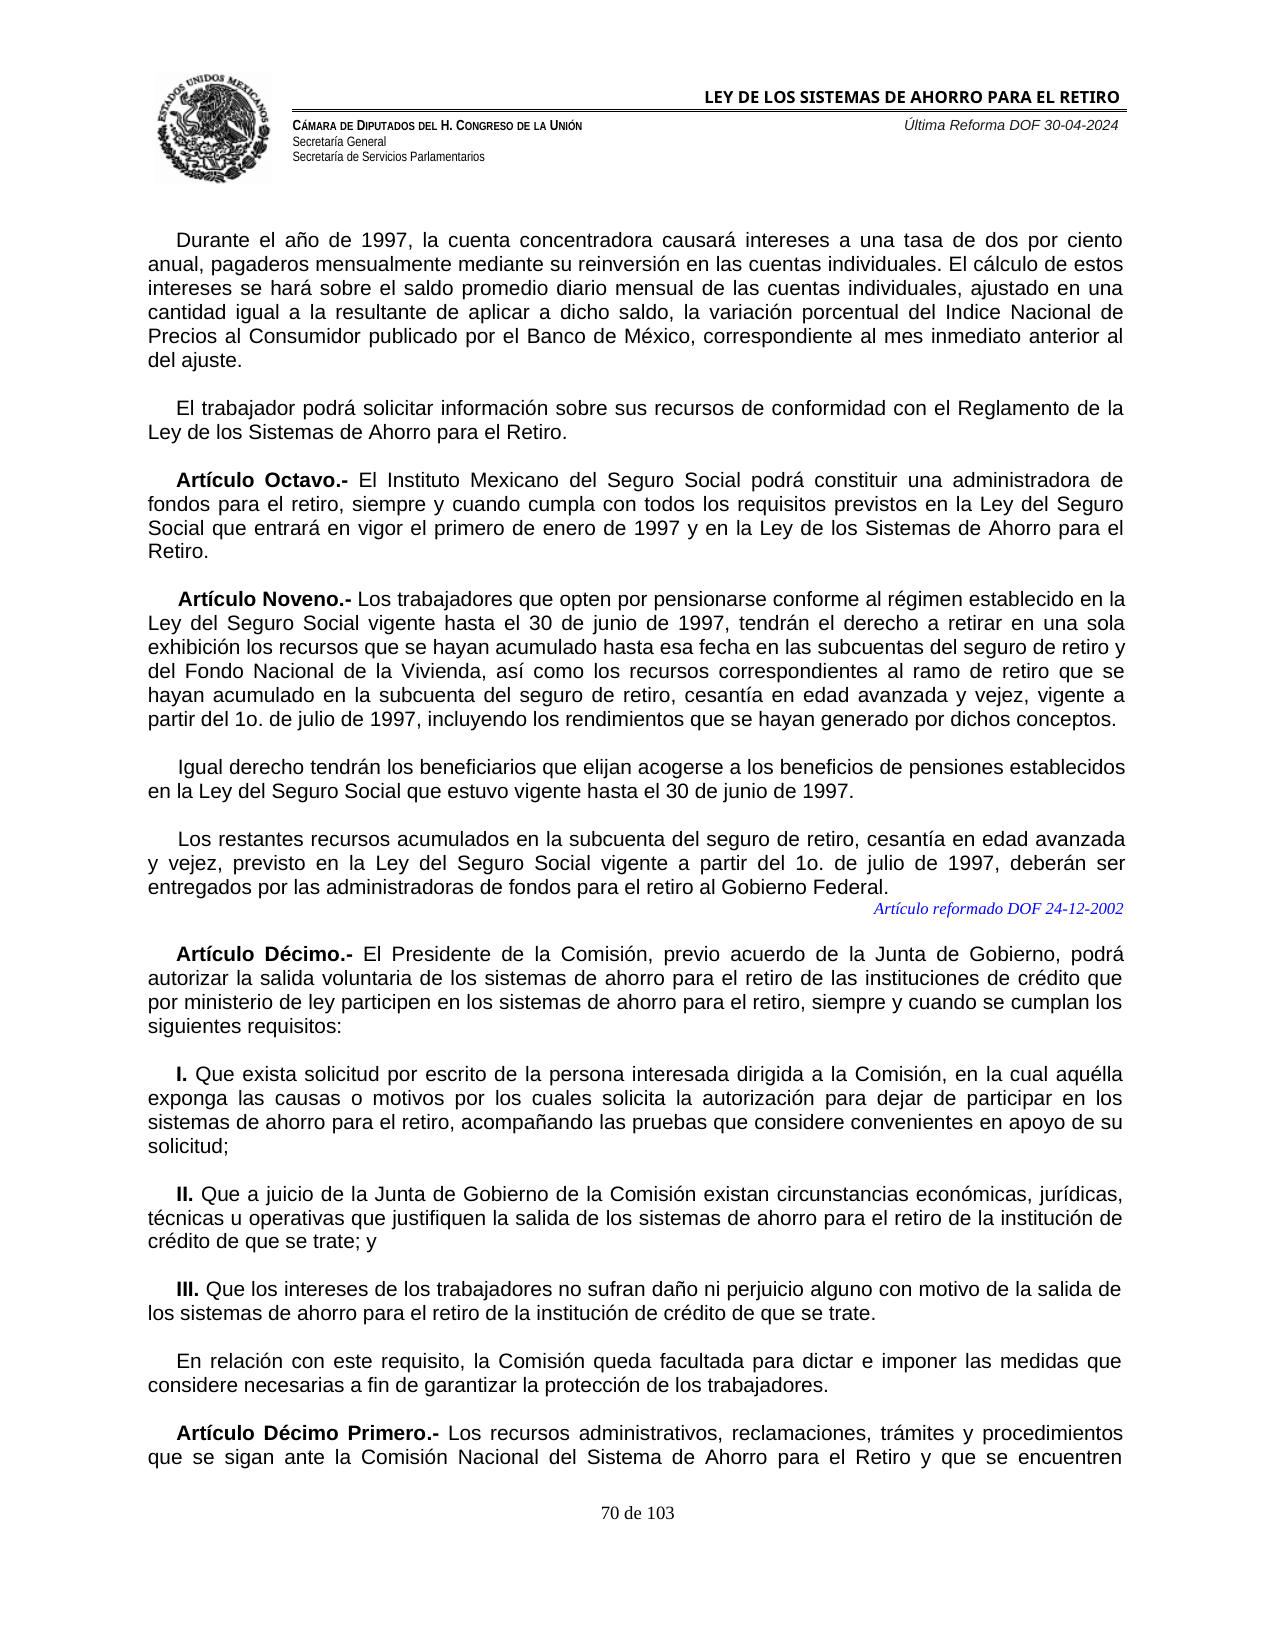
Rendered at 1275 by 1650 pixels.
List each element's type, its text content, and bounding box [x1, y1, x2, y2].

text III. Que los intereses de los trabajadores no sufran daño ni perjuicio alguno con motivo de la salida de los sistemas de ahorro para el retiro de la institución de crédito de que se trate. [148, 1277, 1124, 1325]
text En relación con este requisito, la Comisión queda facultada para dictar e imponer las medidas que considere necesarias a fin de garantizar la protección de los trabajadores. [148, 1349, 1124, 1397]
text El trabajador podrá solicitar información sobre sus recursos de conformidad con el Reglamento de la Ley de los Sistemas de Ahorro para el Retiro. [148, 396, 1125, 443]
text Artículo Octavo.- El Instituto Mexicano del Seguro Social podrá constituir una administradora de fondos para el retiro, siempre y cuando cumpla con todos los requisitos previstos en la Ley del Seguro Social que entrará en vigor el primero de enero de 1997 y en la Ley de los Sistemas de Ahorro para el Retiro. [148, 467, 1125, 563]
text Igual derecho tendrán los beneficiarios que elijan acogerse a los beneficios de pensiones establecidos en la Ley del Seguro Social que estuvo vigente hasta el 30 de junio de 1997. [148, 755, 1127, 803]
text Artículo reformado DOF 24-12-2002 [148, 899, 1125, 918]
text Los restantes recursos acumulados en la subcuenta del seguro de retiro, cesantía en edad avanzada y vejez, previsto en la Ley del Seguro Social vigente a partir del 1o. de julio de 1997, deberán ser entregados por las administradoras de fondos para el retiro al Gobierno Federal. [148, 827, 1127, 899]
text Artículo Décimo.- El Presidente de la Comisión, previo acuerdo de la Junta de Gobierno, podrá autorizar la salida voluntaria de los sistemas de ahorro para el retiro de las instituciones de crédito que por ministerio de ley participen en los sistemas de ahorro para el retiro, siempre y cuando se cumplan los siguientes requisitos: [148, 942, 1125, 1038]
text II. Que a juicio de la Junta de Gobierno de la Comisión existan circunstancias económicas, jurídicas, técnicas u operativas que justifiquen la salida de los sistemas de ahorro para el retiro de la institución de crédito de que se trate; y [148, 1181, 1124, 1253]
text I. Que exista solicitud por escrito de la persona interesada dirigida a la Comisión, en la cual aquélla exponga las causas o motivos por los cuales solicita la autorización para dejar de participar en los sistemas de ahorro para el retiro, acompañando las pruebas que considere convenientes en apoyo de su solicitud; [148, 1062, 1125, 1157]
text Artículo Noveno.- Los trabajadores que opten por pensionarse conforme al régimen establecido en la Ley del Seguro Social vigente hasta el 30 de junio de 1997, tendrán el derecho a retirar en una sola exhibición los recursos que se hayan acumulado hasta esa fecha en las subcuentas del seguro de retiro y del Fondo Nacional de la Vivienda, así como los recursos correspondientes al ramo de retiro que se hayan acumulado en la subcuenta del seguro de retiro, cesantía en edad avanzada y vejez, vigente a partir del 1o. de julio de 1997, incluyendo los rendimientos que se hayan generado por dichos conceptos. [148, 587, 1127, 731]
text Durante el año de 1997, la cuenta concentradora causará intereses a una tasa de dos por ciento anual, pagaderos mensualmente mediante su reinversión en las cuentas individuales. El cálculo de estos intereses se hará sobre el saldo promedio diario mensual de las cuentas individuales, ajustado en una cantidad igual a la resultante de aplicar a dicho saldo, la variación porcentual del Indice Nacional de Precios al Consumidor publicado por el Banco de México, correspondiente al mes inmediato anterior al del ajuste. [148, 228, 1125, 372]
text Artículo Décimo Primero.- Los recursos administrativos, reclamaciones, trámites y procedimientos que se sigan ante la Comisión Nacional del Sistema de Ahorro para el Retiro y que se encuentren [148, 1421, 1124, 1469]
